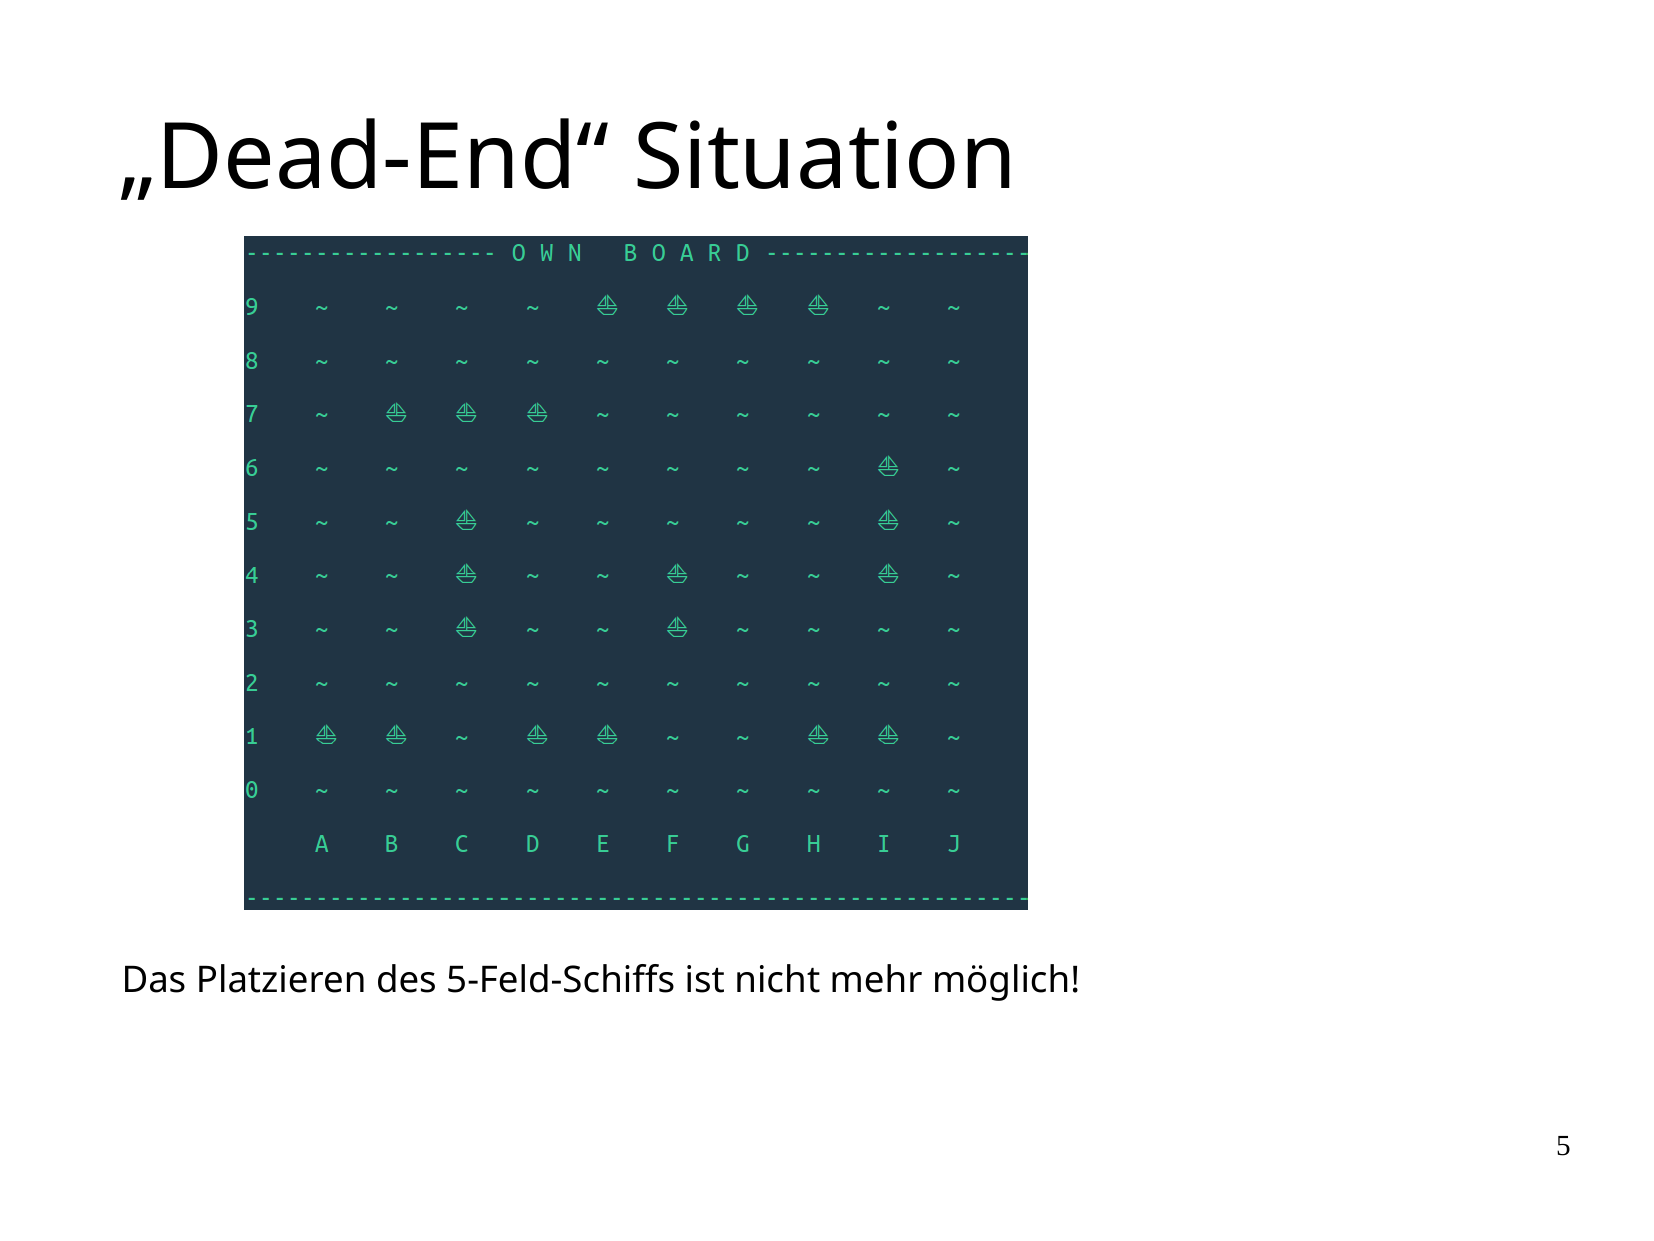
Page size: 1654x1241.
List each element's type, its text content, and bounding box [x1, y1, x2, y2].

picture [244, 236, 1028, 910]
title „Dead-End“ Situation [82, 49, 1571, 257]
list Das Platzieren des 5-Feld-Schiffs ist nicht mehr möglich! [82, 290, 1571, 1010]
